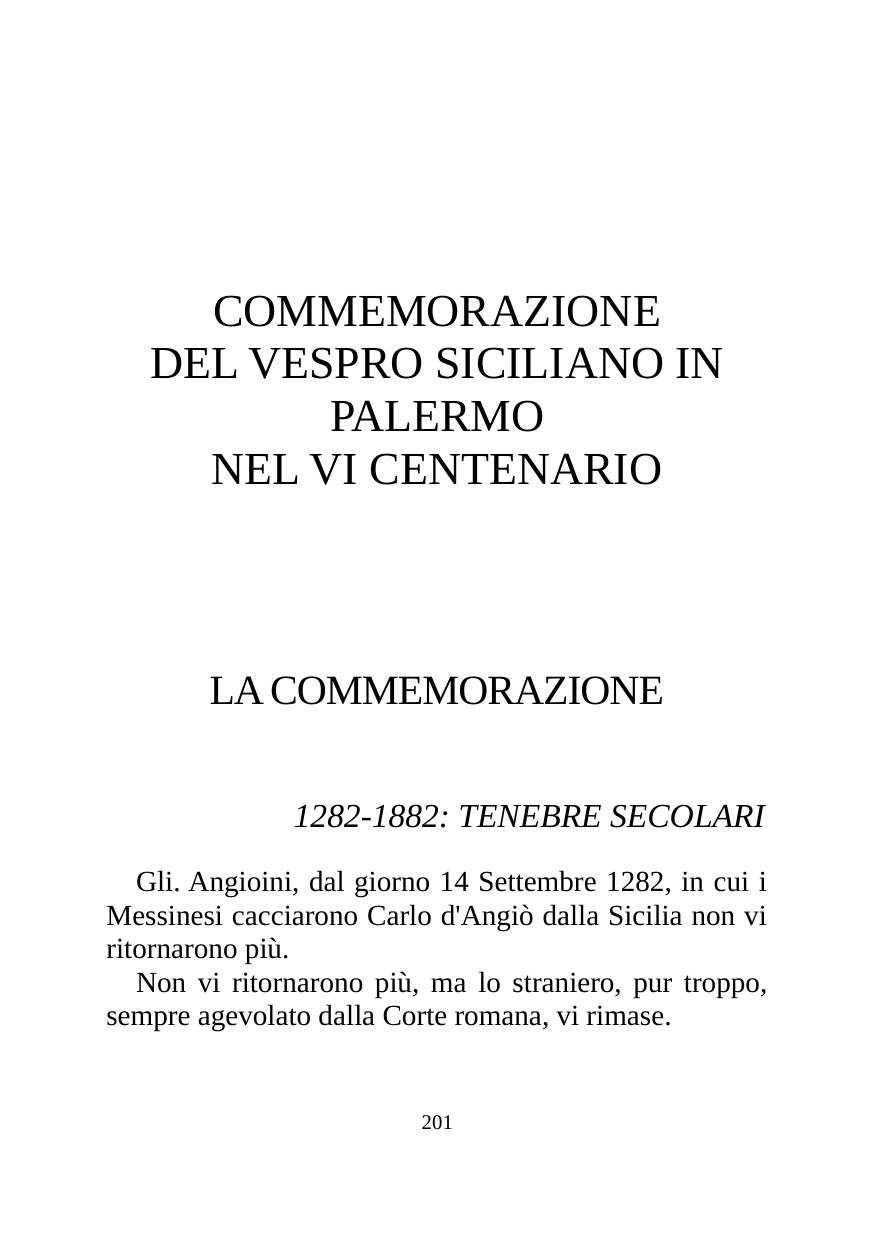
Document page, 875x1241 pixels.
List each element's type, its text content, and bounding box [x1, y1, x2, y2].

text Gli. Angioini, dal giorno 14 Settembre 1282, in cui i Messinesi cacciarono Carlo d'Angiò dalla Sicilia non vi ritornarono più. [106, 864, 768, 965]
subtitle COMMEMORAZIONE DEL VESPRO SICILIANO IN PALERMO NEL VI CENTENARIO [106, 283, 768, 494]
subtitle LA COMMEMORAZIONE [106, 666, 768, 713]
subtitle 1282-1882: TENEBRE SECOLARI [106, 796, 768, 835]
text Non vi ritornarono più, ma lo straniero, pur troppo, sempre agevolato dalla Corte romana, vi rimase. [106, 965, 768, 1032]
